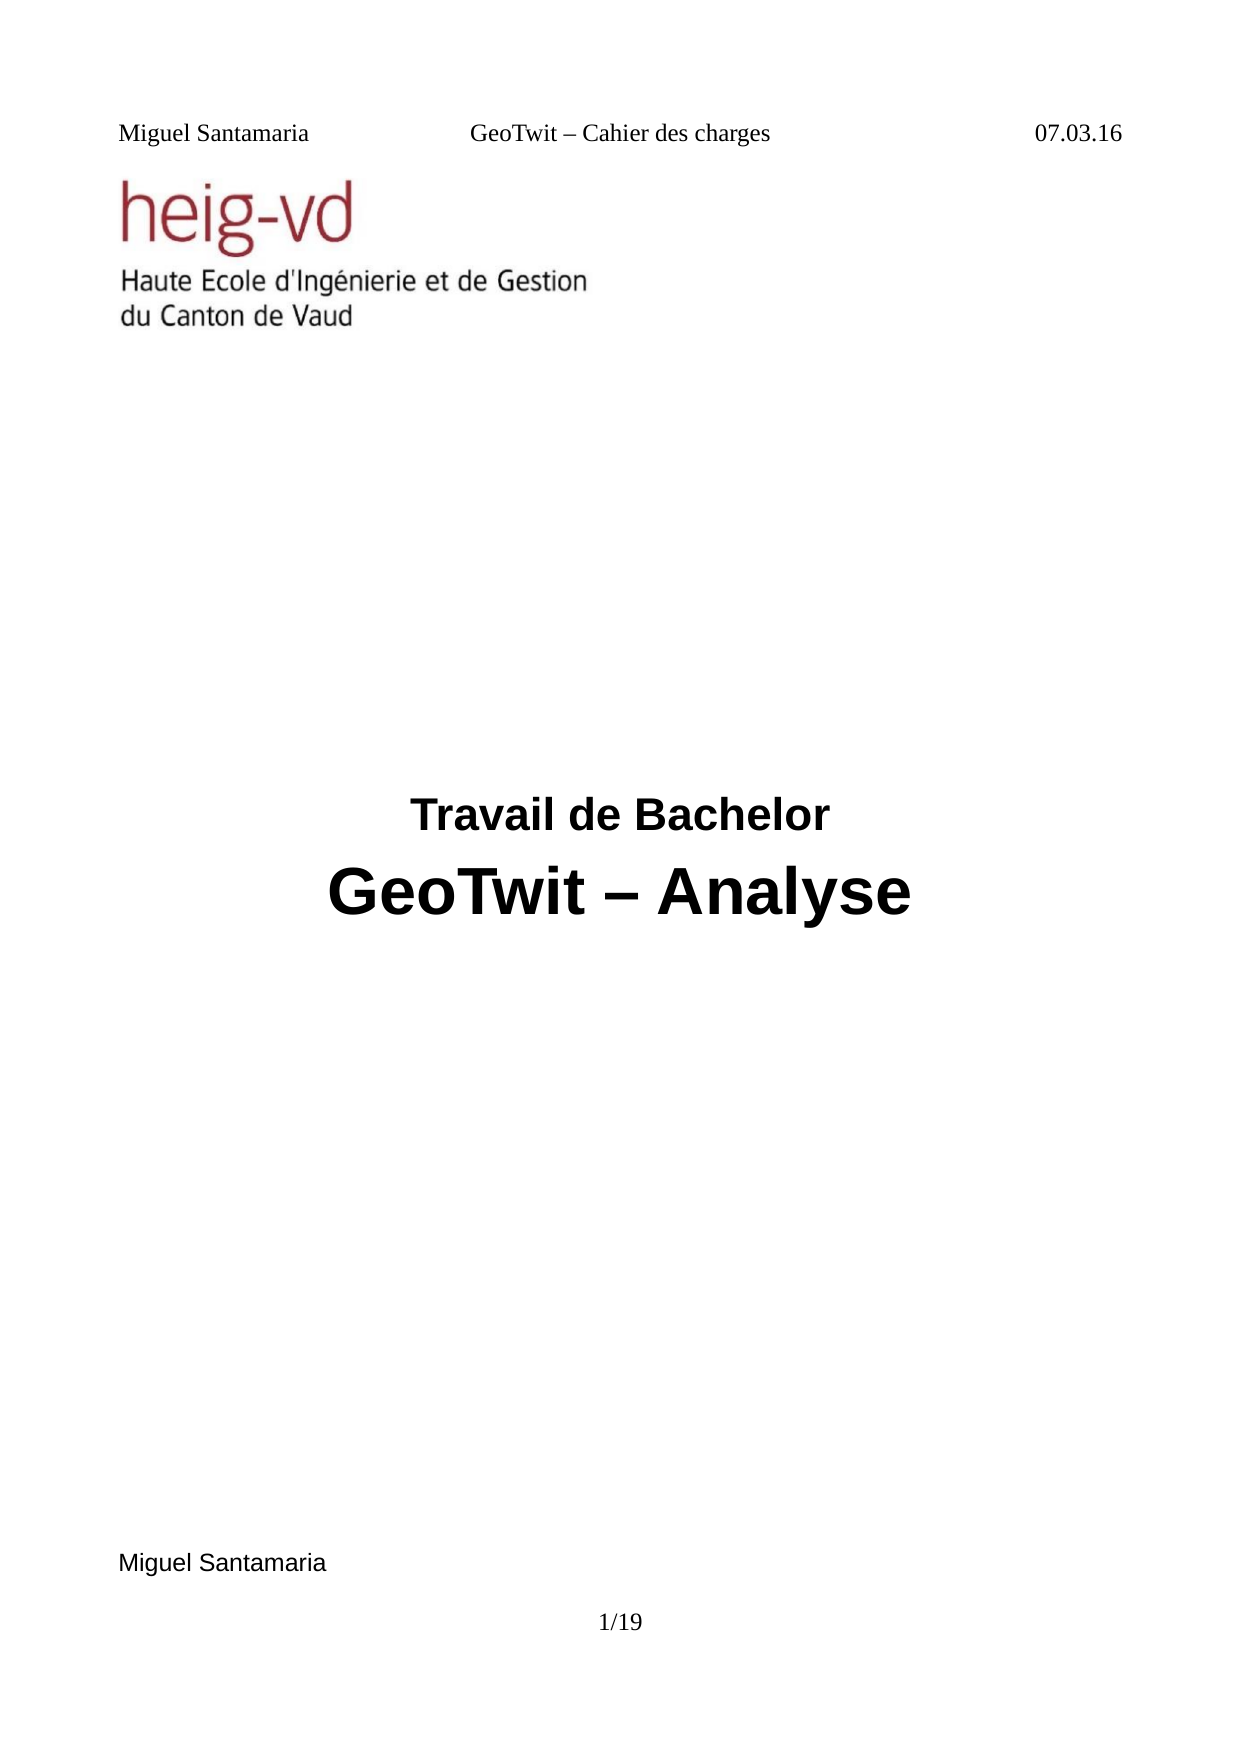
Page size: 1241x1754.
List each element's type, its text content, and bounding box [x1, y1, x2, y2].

text Miguel Santamaria [118, 1548, 1122, 1576]
picture [118, 176, 593, 331]
text GeoTwit – Analyse [118, 852, 1122, 929]
title Travail de Bachelor [118, 787, 1122, 840]
